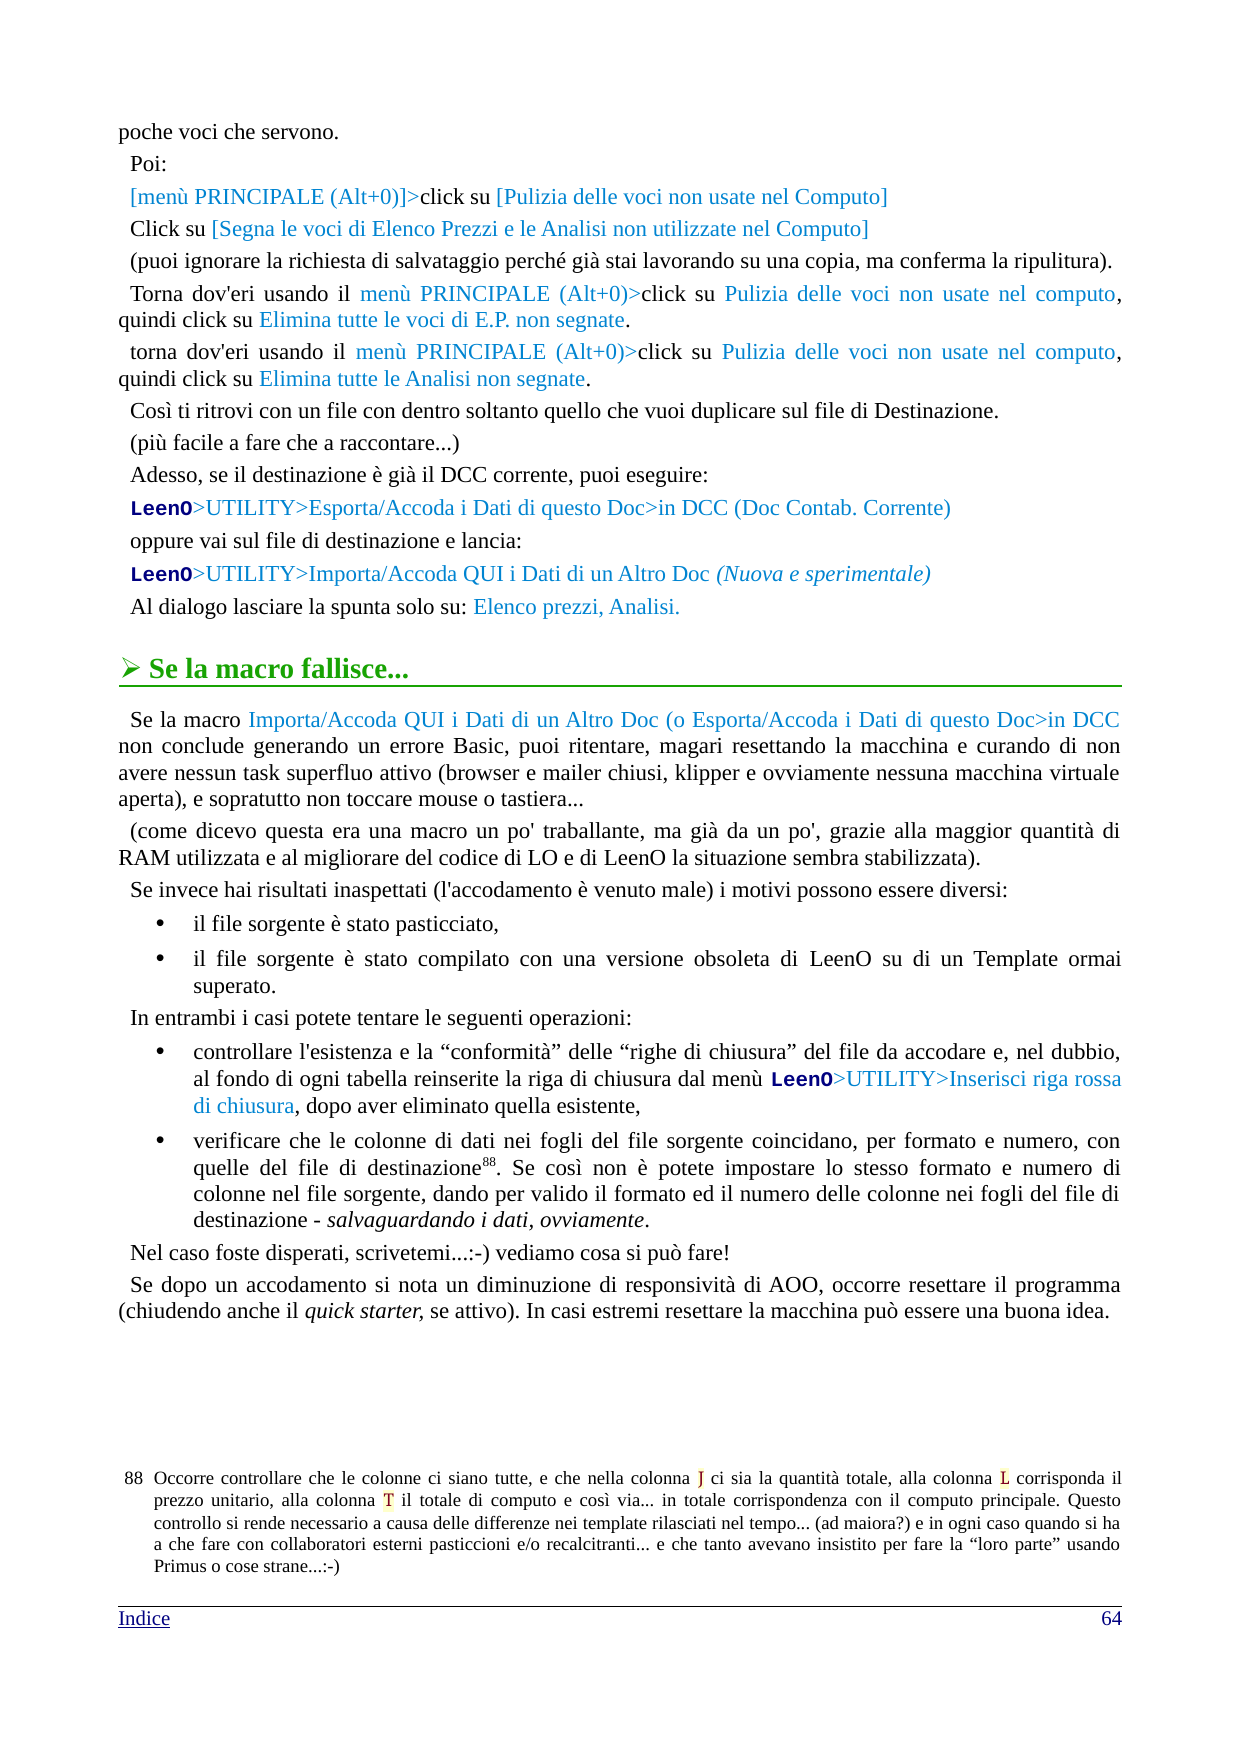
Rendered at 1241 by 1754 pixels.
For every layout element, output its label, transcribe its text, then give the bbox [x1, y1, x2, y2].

text [menù PRINCIPALE (Alt+0)]>click su [Pulizia delle voci non usate nel Computo] [118, 183, 1122, 209]
text Se invece hai risultati inaspettati (l'accodamento è venuto male) i motivi possono essere diversi: [118, 876, 1122, 902]
list verificare che le colonne di dati nei fogli del file sorgente coincidano, per formato e numero, con quelle del file di destinazione. Se così non è potete impostare lo stesso formato e numero di colonne nel file sorgente, dando per valido il formato ed il numero delle colonne nei fogli del file di destinazione - salvaguardando i dati, ovviamente. [156, 1125, 1122, 1233]
text Torna dov'eri usando il menù PRINCIPALE (Alt+0)>click su Pulizia delle voci non usate nel computo, quindi click su Elimina tutte le voci di E.P. non segnate. [118, 279, 1122, 332]
text In entrambi i casi potete tentare le seguenti operazioni: [118, 1004, 1122, 1030]
list Occorre controllare che le colonne ci siano tutte, e che nella colonna J ci sia la quantità totale, alla colonna L corrisponda il prezzo unitario, alla colonna T il totale di computo e così via... in totale corrispondenza con il computo principale. Questo controllo si rende necessario a causa delle differenze nei template rilasciati nel tempo... (ad maiora?) e in ogni caso quando si ha a che fare con collaboratori esterni pasticcioni e/o recalcitranti... e che tanto avevano insistito per fare la “loro parte” usando Primus o cose strane...:-) [124, 1467, 1122, 1576]
text Nel caso foste disperati, scrivetemi...:-) vediamo cosa si può fare! [118, 1239, 1122, 1265]
text Così ti ritrovi con un file con dentro soltanto quello che vuoi duplicare sul file di Destinazione. [118, 397, 1122, 423]
text (puoi ignorare la richiesta di salvataggio perché già stai lavorando su una copia, ma conferma la ripulitura). [118, 247, 1122, 274]
list il file sorgente è stato pasticciato, [156, 908, 1122, 937]
text (come dicevo questa era una macro un po' traballante, ma già da un po', grazie alla maggior quantità di RAM utilizzata e al migliorare del codice di LO e di LeenO la situazione sembra stabilizzata). [118, 817, 1122, 870]
list controllare l'esistenza e la “conformità” delle “righe di chiusura” del file da accodare e, nel dubbio, al fondo di ogni tabella reinserite la riga di chiusura dal menù LeenO>UTILITY>Inserisci riga rossa di chiusura, dopo aver eliminato quella esistente, [156, 1036, 1122, 1119]
text Se dopo un accodamento si nota un diminuzione di responsività di AOO, occorre resettare il programma (chiudendo anche il quick starter, se attivo). In casi estremi resettare la macchina può essere una buona idea. [118, 1271, 1122, 1324]
text (più facile a fare che a raccontare...) [118, 429, 1122, 456]
text Al dialogo lasciare la spunta solo su: Elenco prezzi, Analisi. [118, 593, 1122, 619]
text LeenO>UTILITY>Importa/Accoda QUI i Dati di un Altro Doc (Nuova e sperimentale) [118, 559, 1122, 587]
list il file sorgente è stato compilato con una versione obsoleta di LeenO su di un Template ormai superato. [156, 943, 1122, 998]
text Adesso, se il destinazione è già il DCC corrente, puoi eseguire: [118, 461, 1122, 488]
text poche voci che servono. [118, 118, 1122, 144]
text torna dov'eri usando il menù PRINCIPALE (Alt+0)>click su Pulizia delle voci non usate nel computo, quindi click su Elimina tutte le Analisi non segnate. [118, 338, 1122, 391]
text Se la macro Importa/Accoda QUI i Dati di un Altro Doc (o Esporta/Accoda i Dati di questo Doc>in DCC non conclude generando un errore Basic, puoi ritentare, magari resettando la macchina e curando di non avere nessun task superfluo attivo (browser e mailer chiusi, klipper e ovviamente nessuna macchina virtuale aperta), e sopratutto non toccare mouse o tastiera... [118, 706, 1122, 811]
text oppure vai sul file di destinazione e lancia: [118, 527, 1122, 554]
subtitle Se la macro fallisce... [119, 651, 1122, 685]
text Poi: [118, 150, 1122, 177]
text LeenO>UTILITY>Esporta/Accoda i Dati di questo Doc>in DCC (Doc Contab. Corrente) [118, 494, 1122, 521]
text Click su [Segna le voci di Elenco Prezzi e le Analisi non utilizzate nel Computo] [118, 215, 1122, 241]
